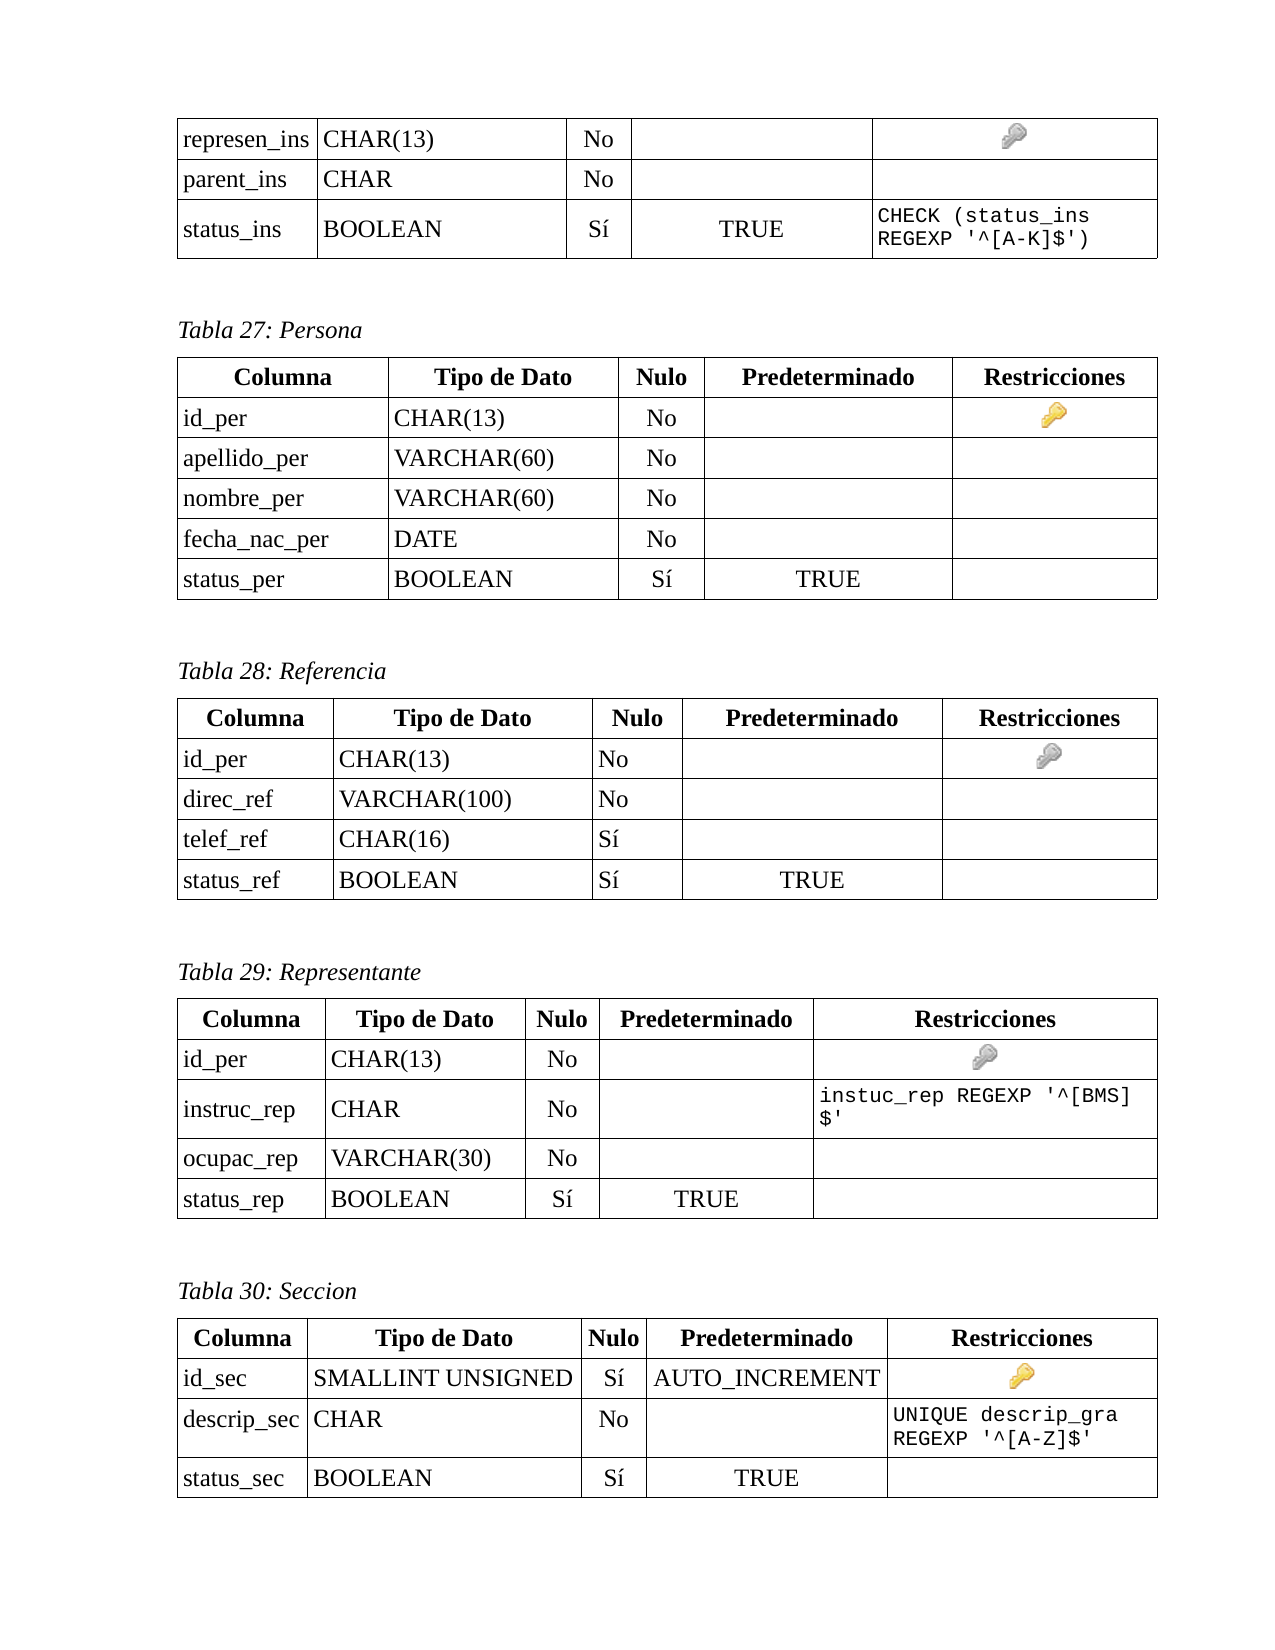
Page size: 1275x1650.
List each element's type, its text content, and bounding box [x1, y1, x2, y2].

table_cell status_rep [178, 1179, 325, 1218]
table_cell id_per [178, 1040, 325, 1079]
table_cell VARCHAR(30) [326, 1139, 525, 1178]
table_cell [888, 1458, 1157, 1497]
table_cell CHAR(13) [318, 119, 566, 158]
table_cell [953, 398, 1157, 437]
table_cell [953, 479, 1157, 518]
table_header Nulo [593, 699, 682, 738]
table_cell [600, 1040, 813, 1079]
text Tabla 30: Seccion [177, 1276, 1157, 1305]
table_cell [873, 119, 1157, 158]
table_header Predeterminado [647, 1319, 887, 1358]
table_cell [943, 820, 1157, 859]
table_cell No [619, 479, 704, 518]
table_cell No [619, 438, 704, 478]
table_header Restricciones [943, 699, 1157, 738]
table_cell BOOLEAN [318, 200, 566, 258]
table_cell [683, 779, 942, 818]
table_cell status_sec [178, 1458, 307, 1497]
table_cell Sí [567, 200, 631, 258]
table_cell No [567, 160, 631, 199]
table_cell No [619, 519, 704, 558]
table_header Predeterminado [683, 699, 942, 738]
text Tabla 29: Representante [177, 957, 1157, 986]
table_cell [873, 160, 1157, 199]
picture [1036, 743, 1062, 769]
table_cell [953, 559, 1157, 598]
table_cell represen_ins [178, 119, 317, 158]
table_cell No [619, 398, 704, 437]
table_cell [943, 739, 1157, 778]
table_header Tipo de Dato [389, 358, 618, 397]
table_cell Sí [582, 1359, 646, 1398]
picture [972, 1044, 998, 1070]
table_header Nulo [526, 999, 599, 1038]
table_header Tipo de Dato [326, 999, 525, 1038]
table_cell instuc_rep REGEXP '^[BMS]$' [814, 1080, 1157, 1138]
table_cell No [593, 779, 682, 818]
table_cell [647, 1399, 887, 1457]
table_header Tipo de Dato [334, 699, 592, 738]
table_cell VARCHAR(60) [389, 479, 618, 518]
table_cell BOOLEAN [308, 1458, 581, 1497]
table_cell VARCHAR(60) [389, 438, 618, 478]
table_cell BOOLEAN [326, 1179, 525, 1218]
table_cell [600, 1139, 813, 1178]
table_cell AUTO_INCREMENT [647, 1359, 887, 1398]
table_cell BOOLEAN [334, 860, 592, 899]
table_header Predeterminado [600, 999, 813, 1038]
table_cell CHAR [308, 1399, 581, 1457]
table_cell [814, 1139, 1157, 1178]
table_cell No [567, 119, 631, 158]
table_cell id_sec [178, 1359, 307, 1398]
table_cell [814, 1040, 1157, 1079]
table_cell CHAR(13) [334, 739, 592, 778]
table_cell fecha_nac_per [178, 519, 388, 558]
table_cell TRUE [632, 200, 872, 258]
table_cell parent_ins [178, 160, 317, 199]
table_cell CHAR(16) [334, 820, 592, 859]
table_cell VARCHAR(100) [334, 779, 592, 818]
text Tabla 28: Referencia [177, 656, 1157, 685]
table_cell [943, 860, 1157, 899]
table_cell id_per [178, 739, 333, 778]
table_cell descrip_sec [178, 1399, 307, 1457]
table_cell [705, 479, 952, 518]
table_header Restricciones [814, 999, 1157, 1038]
table_cell status_ref [178, 860, 333, 899]
text Tabla 27: Persona [177, 315, 1157, 344]
table_cell TRUE [647, 1458, 887, 1497]
table_cell [888, 1359, 1157, 1398]
table_cell UNIQUE descrip_gra REGEXP '^[A-Z]$' [888, 1399, 1157, 1457]
table_cell BOOLEAN [389, 559, 618, 598]
table_cell DATE [389, 519, 618, 558]
table_cell TRUE [600, 1179, 813, 1218]
table_cell No [582, 1399, 646, 1457]
table_cell status_per [178, 559, 388, 598]
table_cell No [593, 739, 682, 778]
table_cell apellido_per [178, 438, 388, 478]
table_cell [705, 519, 952, 558]
table_cell Sí [526, 1179, 599, 1218]
table_cell Sí [582, 1458, 646, 1497]
table_cell [683, 820, 942, 859]
table_cell CHECK (status_ins REGEXP '^[A-K]$') [873, 200, 1157, 258]
table_cell ocupac_rep [178, 1139, 325, 1178]
table_cell [705, 438, 952, 478]
table_cell No [526, 1080, 599, 1138]
table_cell CHAR(13) [389, 398, 618, 437]
table_cell CHAR [318, 160, 566, 199]
table_cell telef_ref [178, 820, 333, 859]
table_header Nulo [582, 1319, 646, 1358]
table_cell [683, 739, 942, 778]
table_cell No [526, 1139, 599, 1178]
table_cell [943, 779, 1157, 818]
table_header Columna [178, 699, 333, 738]
table_cell Sí [593, 820, 682, 859]
table_header Restricciones [953, 358, 1157, 397]
table_header Nulo [619, 358, 704, 397]
table_cell [953, 519, 1157, 558]
table_cell status_ins [178, 200, 317, 258]
table_cell [632, 160, 872, 199]
table_cell TRUE [705, 559, 952, 598]
picture [1009, 1363, 1035, 1389]
table_cell [814, 1179, 1157, 1218]
table_cell [632, 119, 872, 158]
table_cell [600, 1080, 813, 1138]
table_header Predeterminado [705, 358, 952, 397]
table_cell CHAR(13) [326, 1040, 525, 1079]
table_cell No [526, 1040, 599, 1079]
table_cell Sí [619, 559, 704, 598]
table_cell [953, 438, 1157, 478]
table_cell TRUE [683, 860, 942, 899]
table_cell CHAR [326, 1080, 525, 1138]
table_cell SMALLINT UNSIGNED [308, 1359, 581, 1398]
table_header Restricciones [888, 1319, 1157, 1358]
table_header Columna [178, 358, 388, 397]
picture [1001, 123, 1027, 149]
table_cell id_per [178, 398, 388, 437]
picture [1041, 402, 1067, 428]
table_cell direc_ref [178, 779, 333, 818]
table_cell nombre_per [178, 479, 388, 518]
table_header Tipo de Dato [308, 1319, 581, 1358]
table_header Columna [178, 1319, 307, 1358]
table_header Columna [178, 999, 325, 1038]
table_cell [705, 398, 952, 437]
table_cell Sí [593, 860, 682, 899]
table_cell instruc_rep [178, 1080, 325, 1138]
